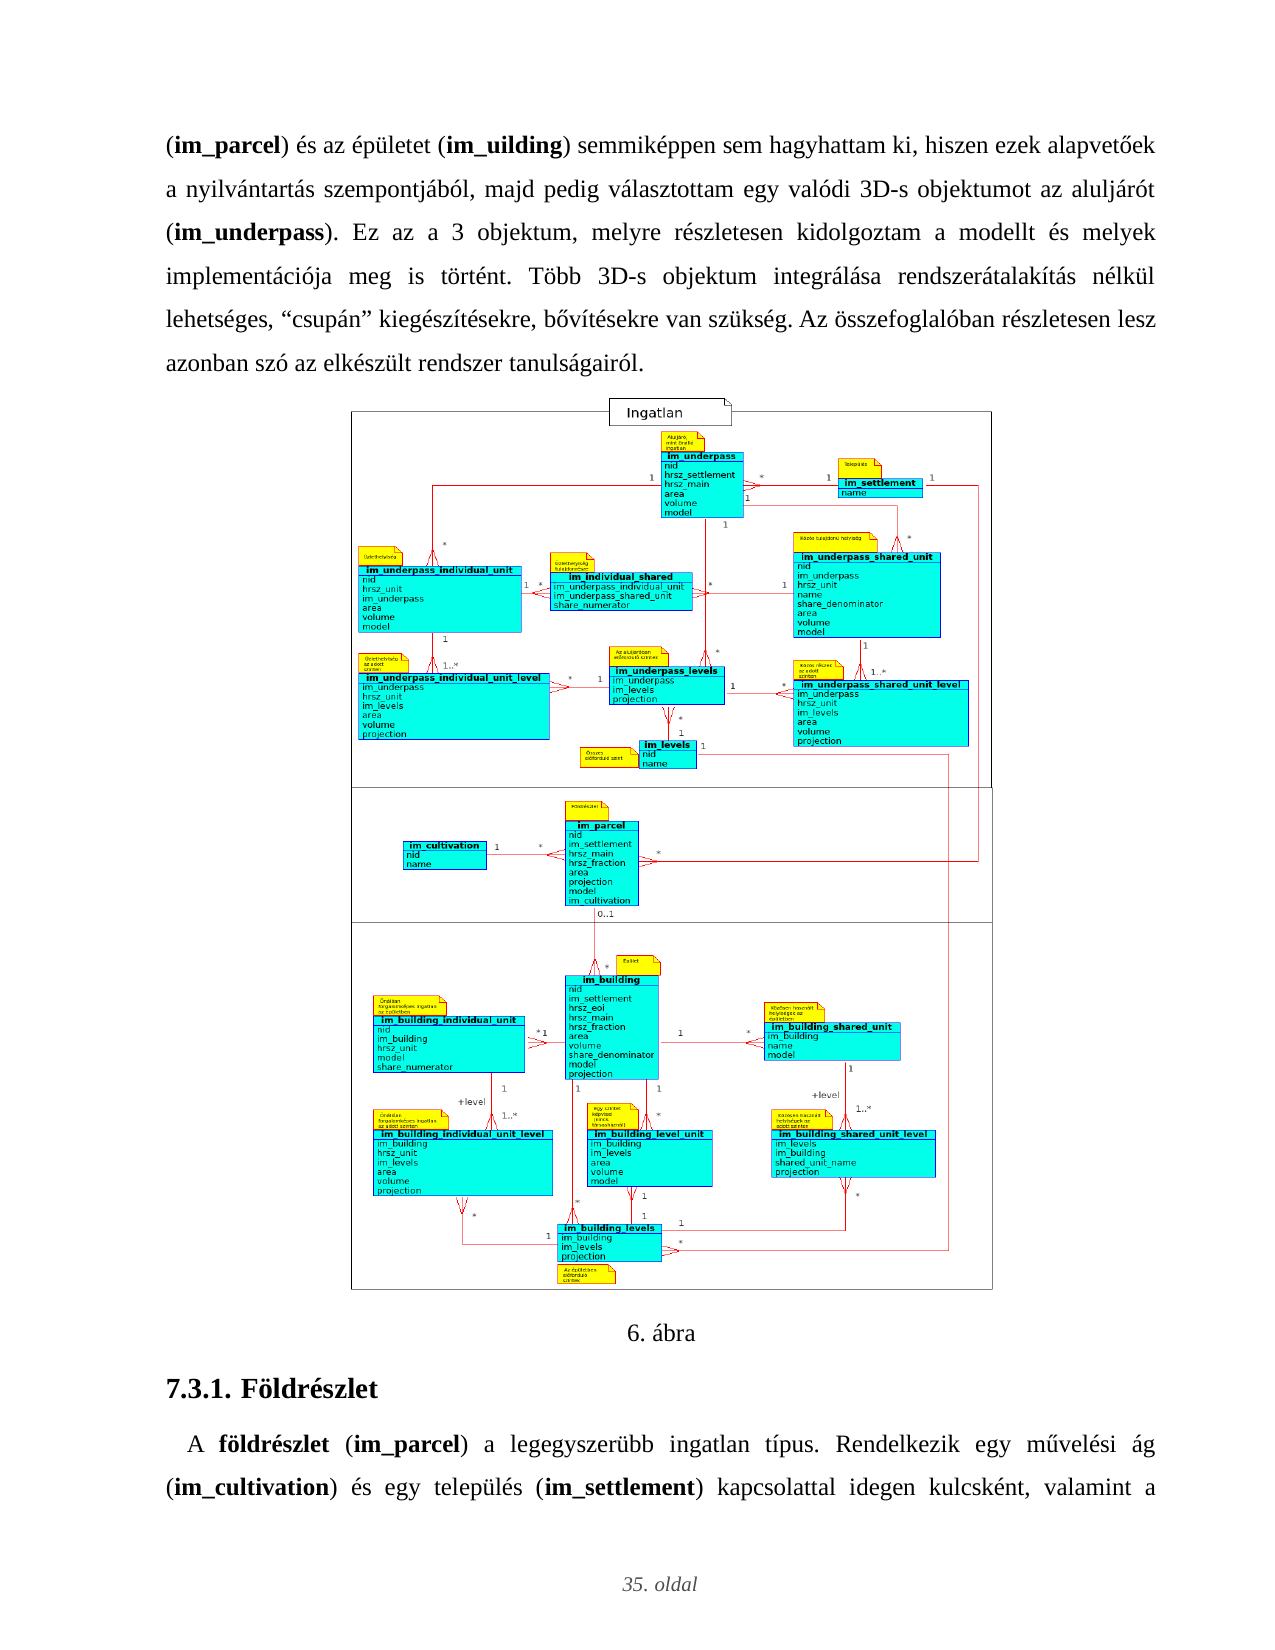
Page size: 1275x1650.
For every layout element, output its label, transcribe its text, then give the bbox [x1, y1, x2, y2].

text 6. ábra [166, 1318, 1156, 1347]
picture [337, 391, 1007, 1304]
subtitle Földrészlet [166, 1371, 1156, 1404]
text (im_parcel) és az épületet (im_uilding) semmiképpen sem hagyhattam ki, hiszen ezek alapvetőek a nyilvántartás szempontjából, majd pedig választottam egy valódi 3D-s objektumot az aluljárót (im_underpass). Ez az a 3 objektum, melyre részletesen kidolgoztam a modellt és melyek implementációja meg is történt. Több 3D-s objektum integrálása rendszerátalakítás nélkül lehetséges, “csupán” kiegészítésekre, bővítésekre van szükség. Az összefoglalóban részletesen lesz azonban szó az elkészült rendszer tanulságairól. [166, 130, 1156, 377]
text A földrészlet (im_parcel) a legegyszerübb ingatlan típus. Rendelkezik egy művelési ág (im_cultivation) és egy település (im_settlement) kapcsolattal idegen kulcsként, valamint a [166, 1428, 1156, 1501]
